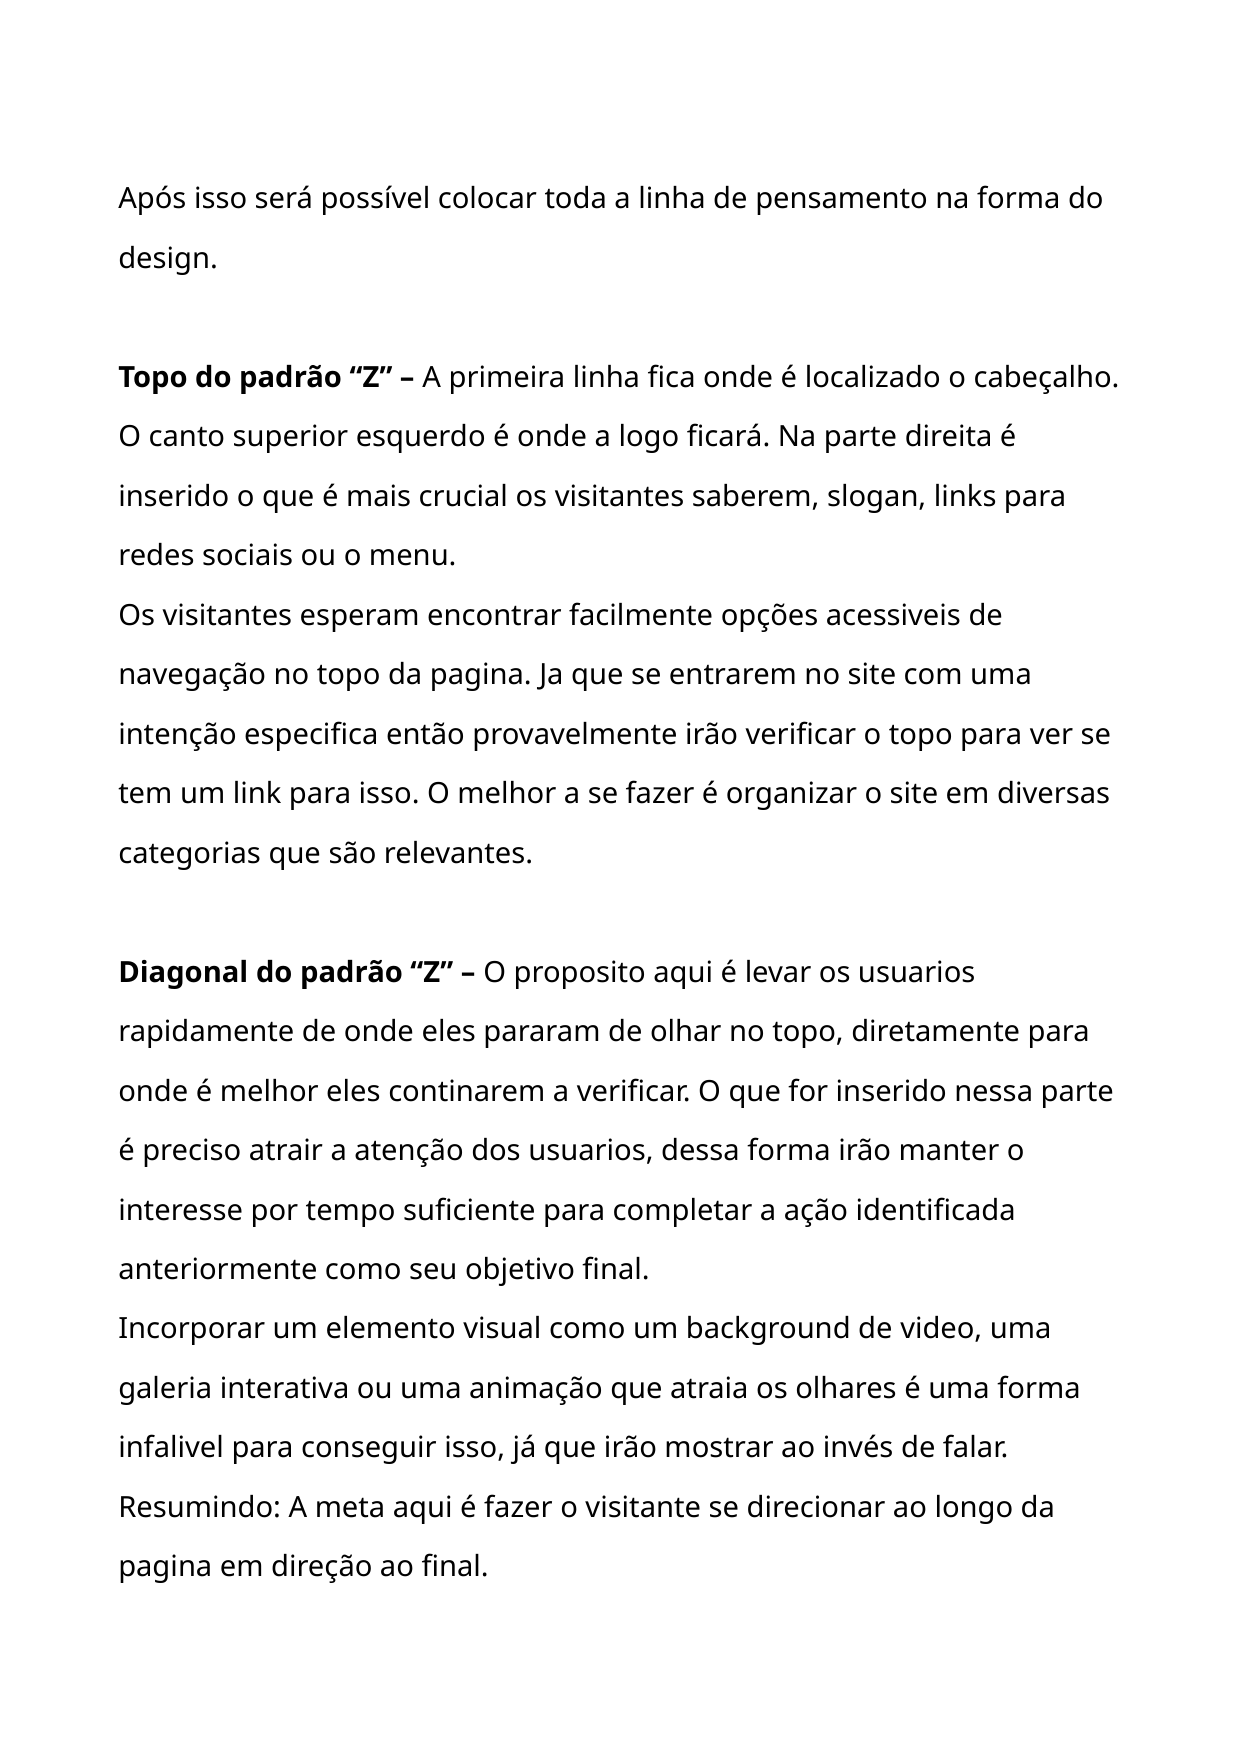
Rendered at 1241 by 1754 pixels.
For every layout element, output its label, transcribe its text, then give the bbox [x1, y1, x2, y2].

text Resumindo: A meta aqui é fazer o visitante se direcionar ao longo da pagina em direção ao final. [118, 1486, 1122, 1585]
text Os visitantes esperam encontrar facilmente opções acessiveis de navegação no topo da pagina. Ja que se entrarem no site com uma intenção especifica então provavelmente irão verificar o topo para ver se tem um link para isso. O melhor a se fazer é organizar o site em diversas categorias que são relevantes. [118, 594, 1122, 872]
text Diagonal do padrão “Z” – O proposito aqui é levar os usuarios rapidamente de onde eles pararam de olhar no topo, diretamente para onde é melhor eles continarem a verificar. O que for inserido nessa parte é preciso atrair a atenção dos usuarios, dessa forma irão manter o interesse por tempo suficiente para completar a ação identificada anteriormente como seu objetivo final. [118, 951, 1122, 1288]
text Incorporar um elemento visual como um background de video, uma galeria interativa ou uma animação que atraia os olhares é uma forma infalivel para conseguir isso, já que irão mostrar ao invés de falar. [118, 1308, 1122, 1466]
text Topo do padrão “Z” – A primeira linha fica onde é localizado o cabeçalho. O canto superior esquerdo é onde a logo ficará. Na parte direita é inserido o que é mais crucial os visitantes saberem, slogan, links para redes sociais ou o menu. [118, 356, 1122, 574]
text Após isso será possível colocar toda a linha de pensamento na forma do design. [118, 178, 1122, 277]
